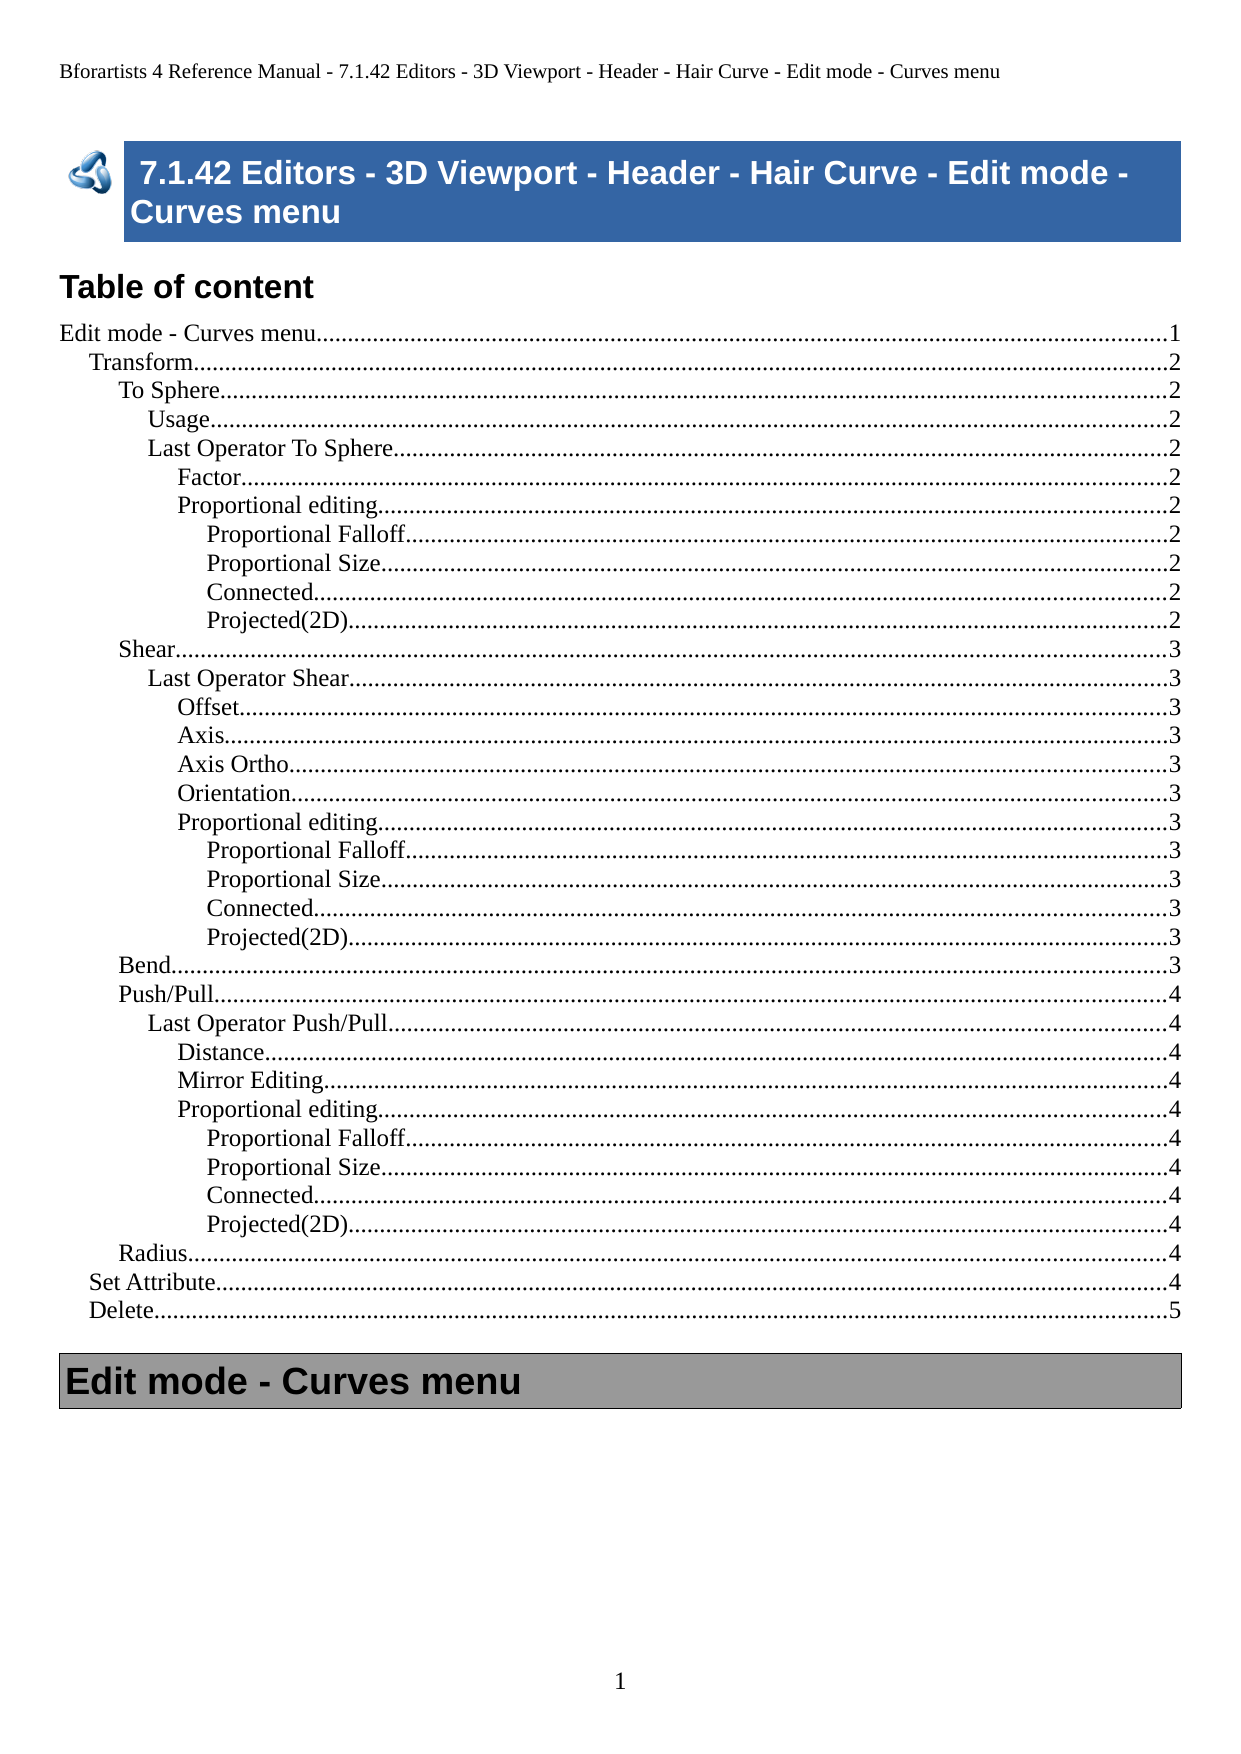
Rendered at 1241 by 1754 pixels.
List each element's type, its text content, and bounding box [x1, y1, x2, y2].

text Usage 2 [147, 404, 1181, 433]
text Mirror Editing 4 [177, 1065, 1181, 1094]
table_header [59, 141, 124, 242]
text Projected(2D) 3 [206, 922, 1181, 950]
text Proportional Falloff 4 [206, 1123, 1181, 1152]
text Last Operator Shear 3 [147, 663, 1181, 692]
text Transform 2 [88, 347, 1181, 375]
text Last Operator Push/Pull 4 [147, 1008, 1181, 1037]
text Bend 3 [118, 950, 1181, 979]
text Orientation 3 [177, 778, 1181, 807]
text Proportional editing 2 [177, 490, 1181, 519]
text Edit mode - Curves menu 1 [59, 318, 1181, 347]
picture [65, 147, 114, 197]
text Proportional editing 3 [177, 807, 1181, 835]
text Connected 2 [206, 577, 1181, 605]
text Push/Pull 4 [118, 979, 1181, 1008]
table_header Edit mode - Curves menu [60, 1354, 1181, 1408]
subtitle Table of content [59, 267, 1181, 305]
text Last Operator To Sphere 2 [147, 433, 1181, 462]
text Axis Ortho 3 [177, 749, 1181, 778]
text Offset 3 [177, 692, 1181, 720]
text Connected 3 [206, 893, 1181, 922]
text Proportional Size 2 [206, 548, 1181, 577]
text Distance 4 [177, 1037, 1181, 1065]
text To Sphere 2 [118, 375, 1181, 404]
table_header 7.1.42 Editors - 3D Viewport - Header - Hair Curve - Edit mode - Curves menu [124, 141, 1181, 242]
text Delete 5 [88, 1295, 1181, 1324]
text Proportional editing 4 [177, 1094, 1181, 1123]
text Set Attribute 4 [88, 1267, 1181, 1295]
text Radius 4 [118, 1238, 1181, 1267]
text Projected(2D) 4 [206, 1209, 1181, 1238]
text Connected 4 [206, 1180, 1181, 1209]
text Proportional Falloff 3 [206, 835, 1181, 864]
text Projected(2D) 2 [206, 605, 1181, 634]
text Factor 2 [177, 462, 1181, 490]
text Proportional Size 3 [206, 864, 1181, 893]
text Shear 3 [118, 634, 1181, 663]
text Proportional Falloff 2 [206, 519, 1181, 548]
text Axis 3 [177, 720, 1181, 749]
text Proportional Size 4 [206, 1152, 1181, 1180]
